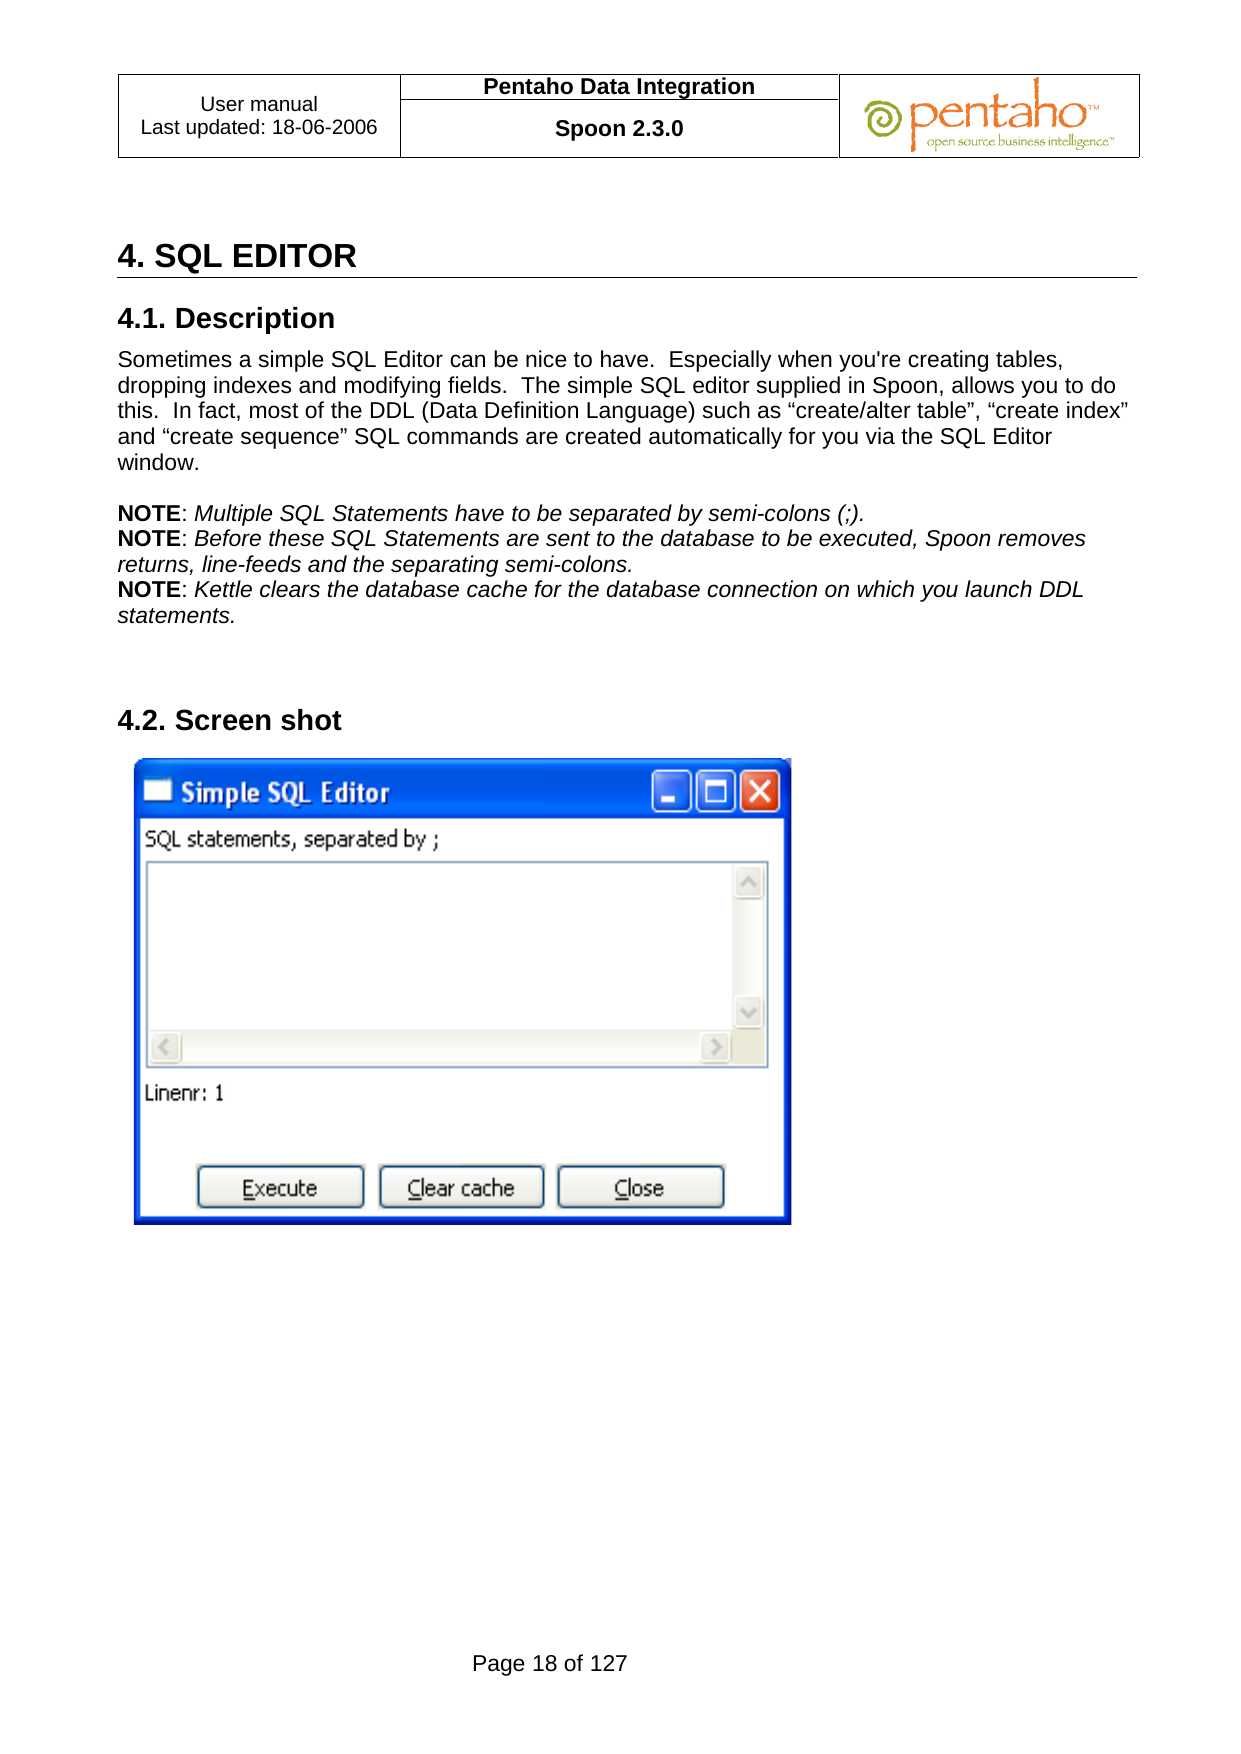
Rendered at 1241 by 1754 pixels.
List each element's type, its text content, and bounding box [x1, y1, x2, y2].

text NOTE: Kettle clears the database cache for the database connection on which you launch DDL statements. [117, 577, 1137, 628]
text NOTE: Multiple SQL Statements have to be separated by semi-colons (;). [117, 500, 1137, 526]
picture [133, 758, 792, 1225]
text Sometimes a simple SQL Editor can be nice to have. Especially when you're creating tables, dropping indexes and modifying fields. The simple SQL editor supplied in Spoon, allows you to do this. In fact, most of the DDL (Data Definition Language) such as “create/alter table”, “create index” and “create sequence” SQL commands are created automatically for you via the SQL Editor window. [117, 347, 1137, 475]
text NOTE: Before these SQL Statements are sent to the database to be executed, Spoon removes returns, line-feeds and the separating semi-colons. [117, 526, 1137, 577]
subtitle SQL editor [117, 238, 1137, 277]
subtitle Screen shot [117, 704, 1137, 737]
subtitle Description [117, 302, 1137, 334]
